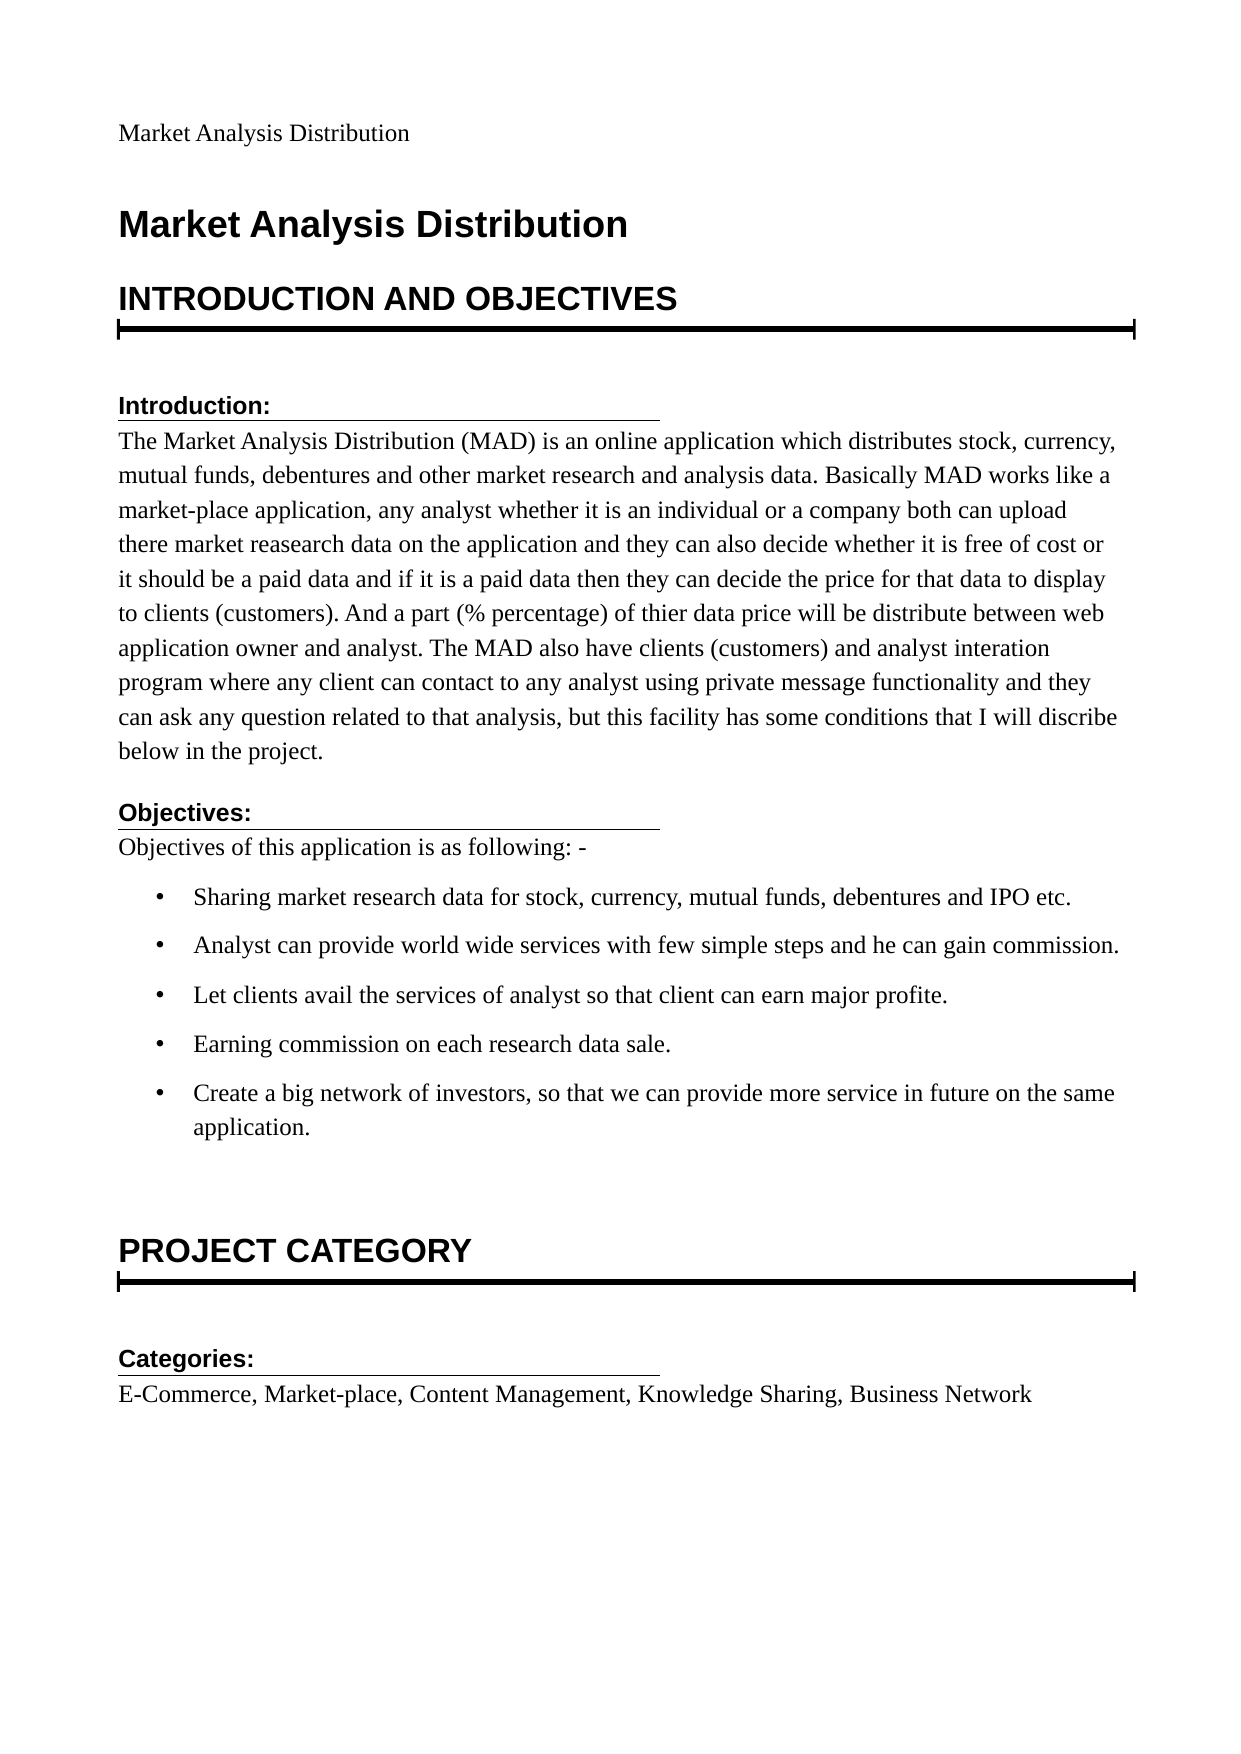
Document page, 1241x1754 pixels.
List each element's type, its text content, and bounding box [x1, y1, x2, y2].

text Objectives of this application is as following: - [118, 832, 1122, 861]
text The Market Analysis Distribution (MAD) is an online application which distributes stock, currency, mutual funds, debentures and other market research and analysis data. Basically MAD works like a market-place application, any analyst whether it is an individual or a company both can upload there market reasearch data on the application and they can also decide whether it is free of cost or it should be a paid data and if it is a paid data then they can decide the price for that data to display to clients (customers). And a part (% percentage) of thier data price will be distribute between web application owner and analyst. The MAD also have clients (customers) and analyst interation program where any client can contact to any analyst using private message functionality and they can ask any question related to that analysis, but this facility has some conditions that I will discribe below in the project. [118, 426, 1122, 765]
list Let clients avail the services of analyst so that client can earn major profite. [156, 980, 1122, 1008]
subtitle Market Analysis Distribution [118, 201, 1122, 245]
list Sharing market research data for stock, currency, mutual funds, debentures and IPO etc. [156, 882, 1122, 910]
list Create a big network of investors, so that we can provide more service in future on the same application. [156, 1078, 1122, 1141]
subtitle Categories: [118, 1344, 1122, 1372]
list Analyst can provide world wide services with few simple steps and he can gain commission. [156, 931, 1122, 959]
text E-Commerce, Market-place, Content Management, Knowledge Sharing, Business Network [118, 1379, 1122, 1407]
subtitle INTRODUCTION AND OBJECTIVES [118, 278, 1122, 317]
subtitle Introduction: [118, 391, 1122, 419]
subtitle Objectives: [118, 798, 1122, 826]
list Earning commission on each research data sale. [156, 1029, 1122, 1057]
subtitle PROJECT CATEGORY [118, 1231, 1122, 1270]
